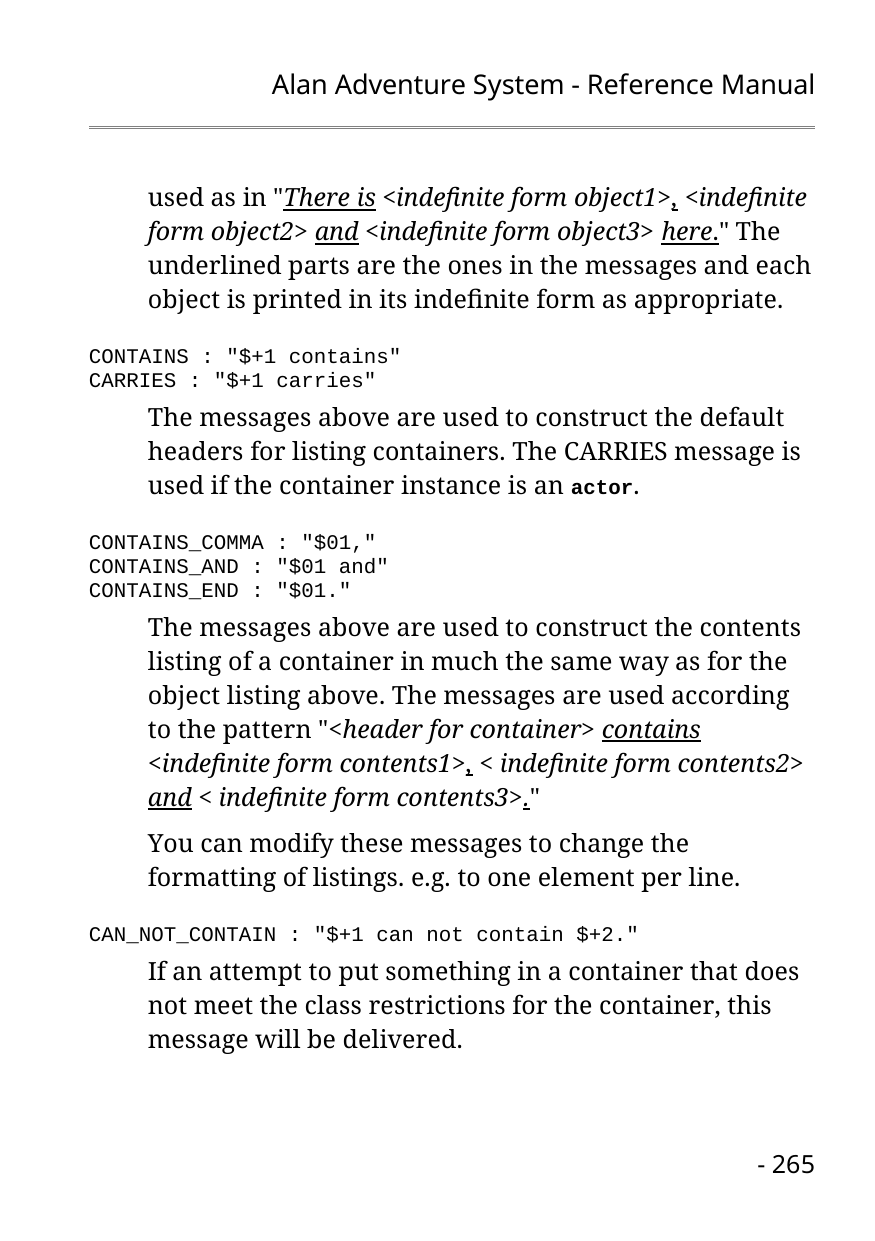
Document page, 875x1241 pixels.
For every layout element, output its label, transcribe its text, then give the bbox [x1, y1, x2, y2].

text If an attempt to put something in a container that does not meet the class restrictions for the container, this message will be delivered. [148, 954, 815, 1056]
text CAN_NOT_CONTAIN : "$+1 can not contain $+2." [88, 924, 815, 948]
text The messages above are used to construct the contents listing of a container in much the same way as for the object listing above. The messages are used according to the pattern "<header for contain­er> contains <indefinite form contents1>, < indefinite form contents2> and < indefinite form contents3>." [148, 610, 815, 814]
text CONTAINS : "$+1 contains" CARRIES : "$+1 carries" [88, 346, 815, 394]
text CONTAINS_COMMA : "$01," CONTAINS_AND : "$01 and" CONTAINS_END : "$01." [88, 532, 815, 604]
text You can modify these messages to change the formatting of listings. e.g. to one element per line. [148, 826, 815, 894]
text The messages above are used to construct the default headers for listing containers. The CARRIES message is used if the container instance is an actor. [148, 400, 815, 502]
text used as in "There is <indefinite form object1>, <indefinite form object2> and <indefinite form object3> here." The underlined parts are the ones in the messages and each object is printed in its indefinite form as appropriate. [148, 180, 815, 316]
